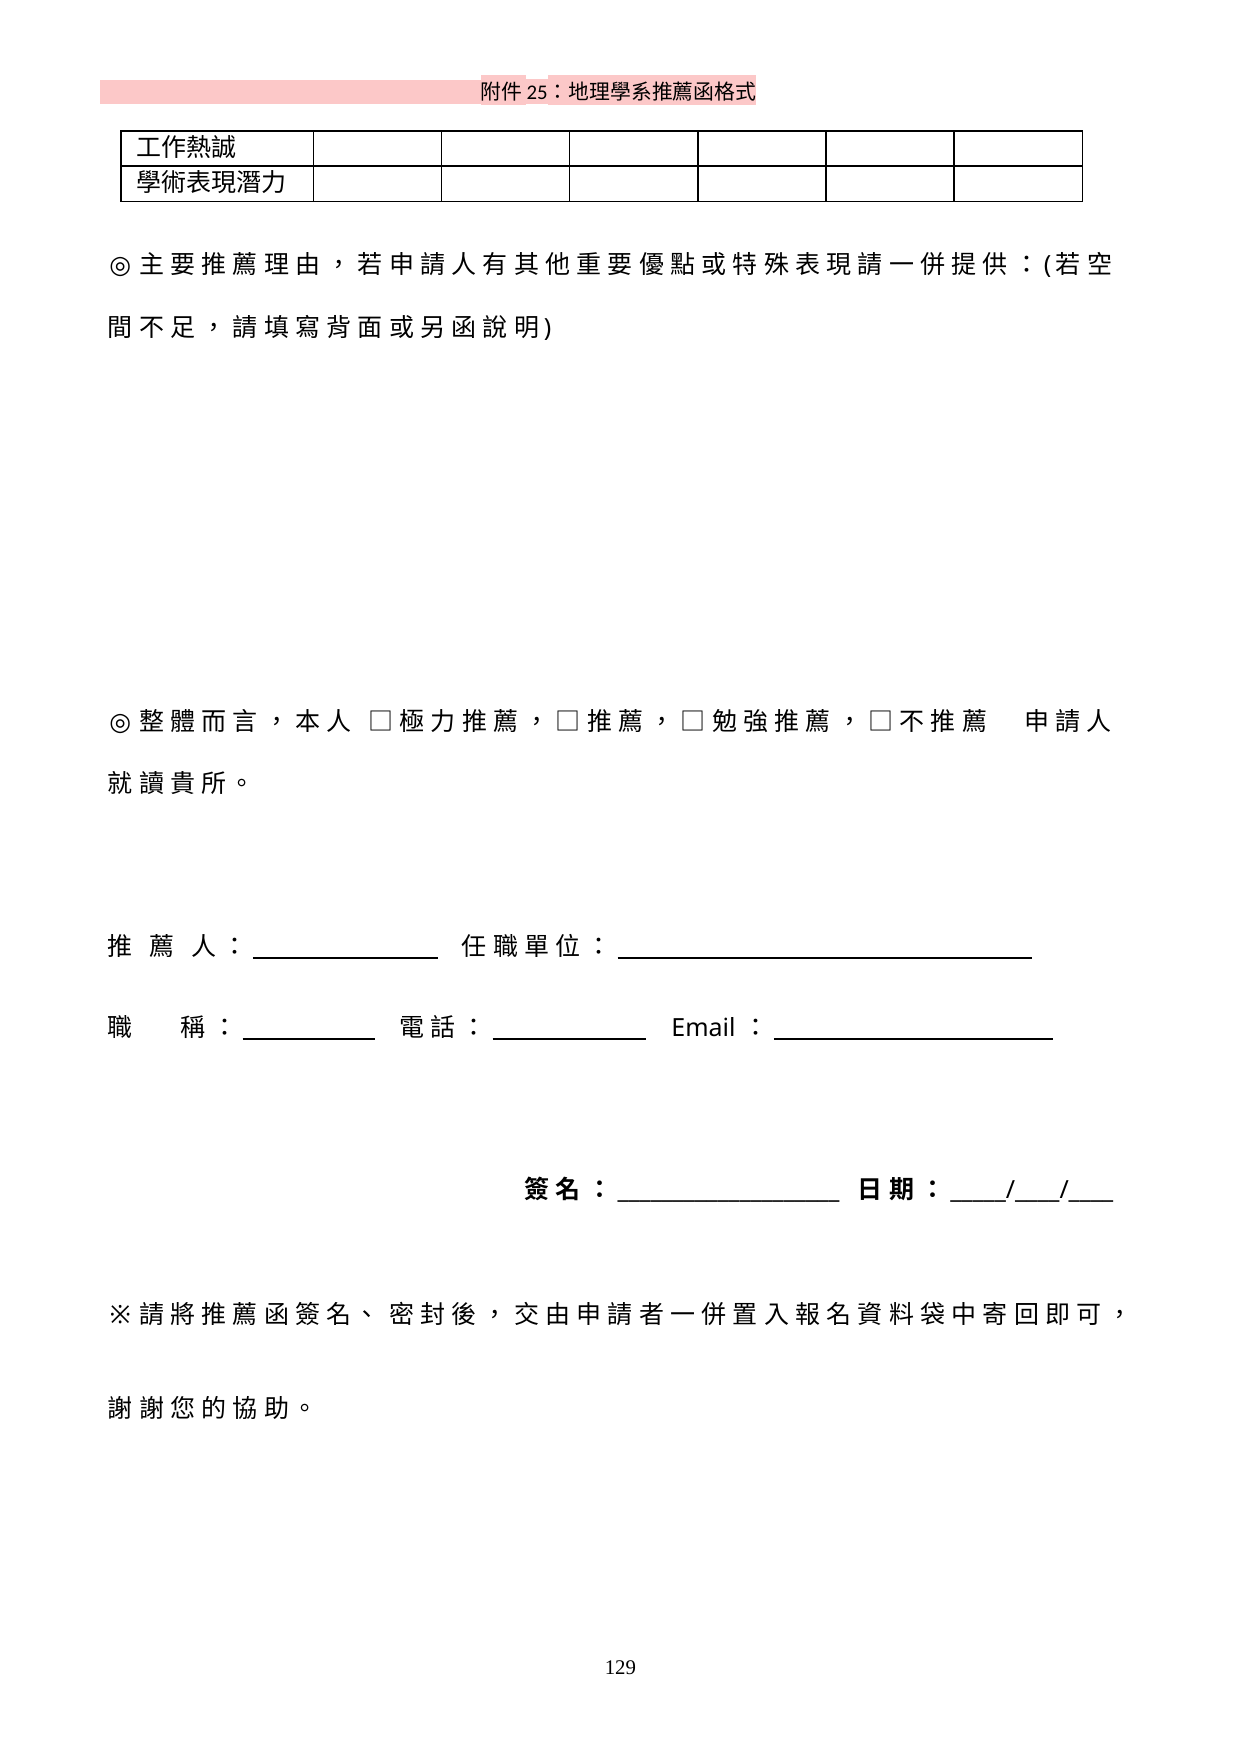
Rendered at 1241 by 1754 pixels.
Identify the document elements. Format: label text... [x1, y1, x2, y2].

table_cell [827, 167, 953, 201]
table_cell [442, 167, 569, 201]
text ※請將推薦函簽名、密封後，交由申請者一併置入報名資料袋中寄回即可，謝謝您的協助。 [104, 1271, 1136, 1427]
table_cell [570, 167, 697, 201]
table_cell 工作熱誠 [122, 132, 313, 165]
table_cell [955, 167, 1082, 201]
table_cell [570, 132, 697, 165]
table_cell [699, 132, 825, 165]
text 簽名：____________________ 日期：_____/____/____ [518, 1146, 1136, 1209]
text ◎主要推薦理由，若申請人有其他重要優點或特殊表現請一併提供：(若空間不足，請填寫背面或另函說明) [104, 221, 1136, 346]
table_cell 學術表現潛力 [122, 167, 313, 201]
table_cell [699, 167, 825, 201]
table_cell [955, 132, 1082, 165]
text 推 薦 人： 任職單位： [104, 902, 1136, 965]
text ◎整體而言，本人 □極力推薦，□推薦，□勉強推薦，□不推薦 申請人就讀貴所。 [104, 677, 1136, 802]
text 職 稱： 電話： Email： [104, 984, 1136, 1046]
table_cell [827, 132, 953, 165]
table_cell [314, 132, 441, 165]
table_cell [314, 167, 441, 201]
table_cell [442, 132, 569, 165]
